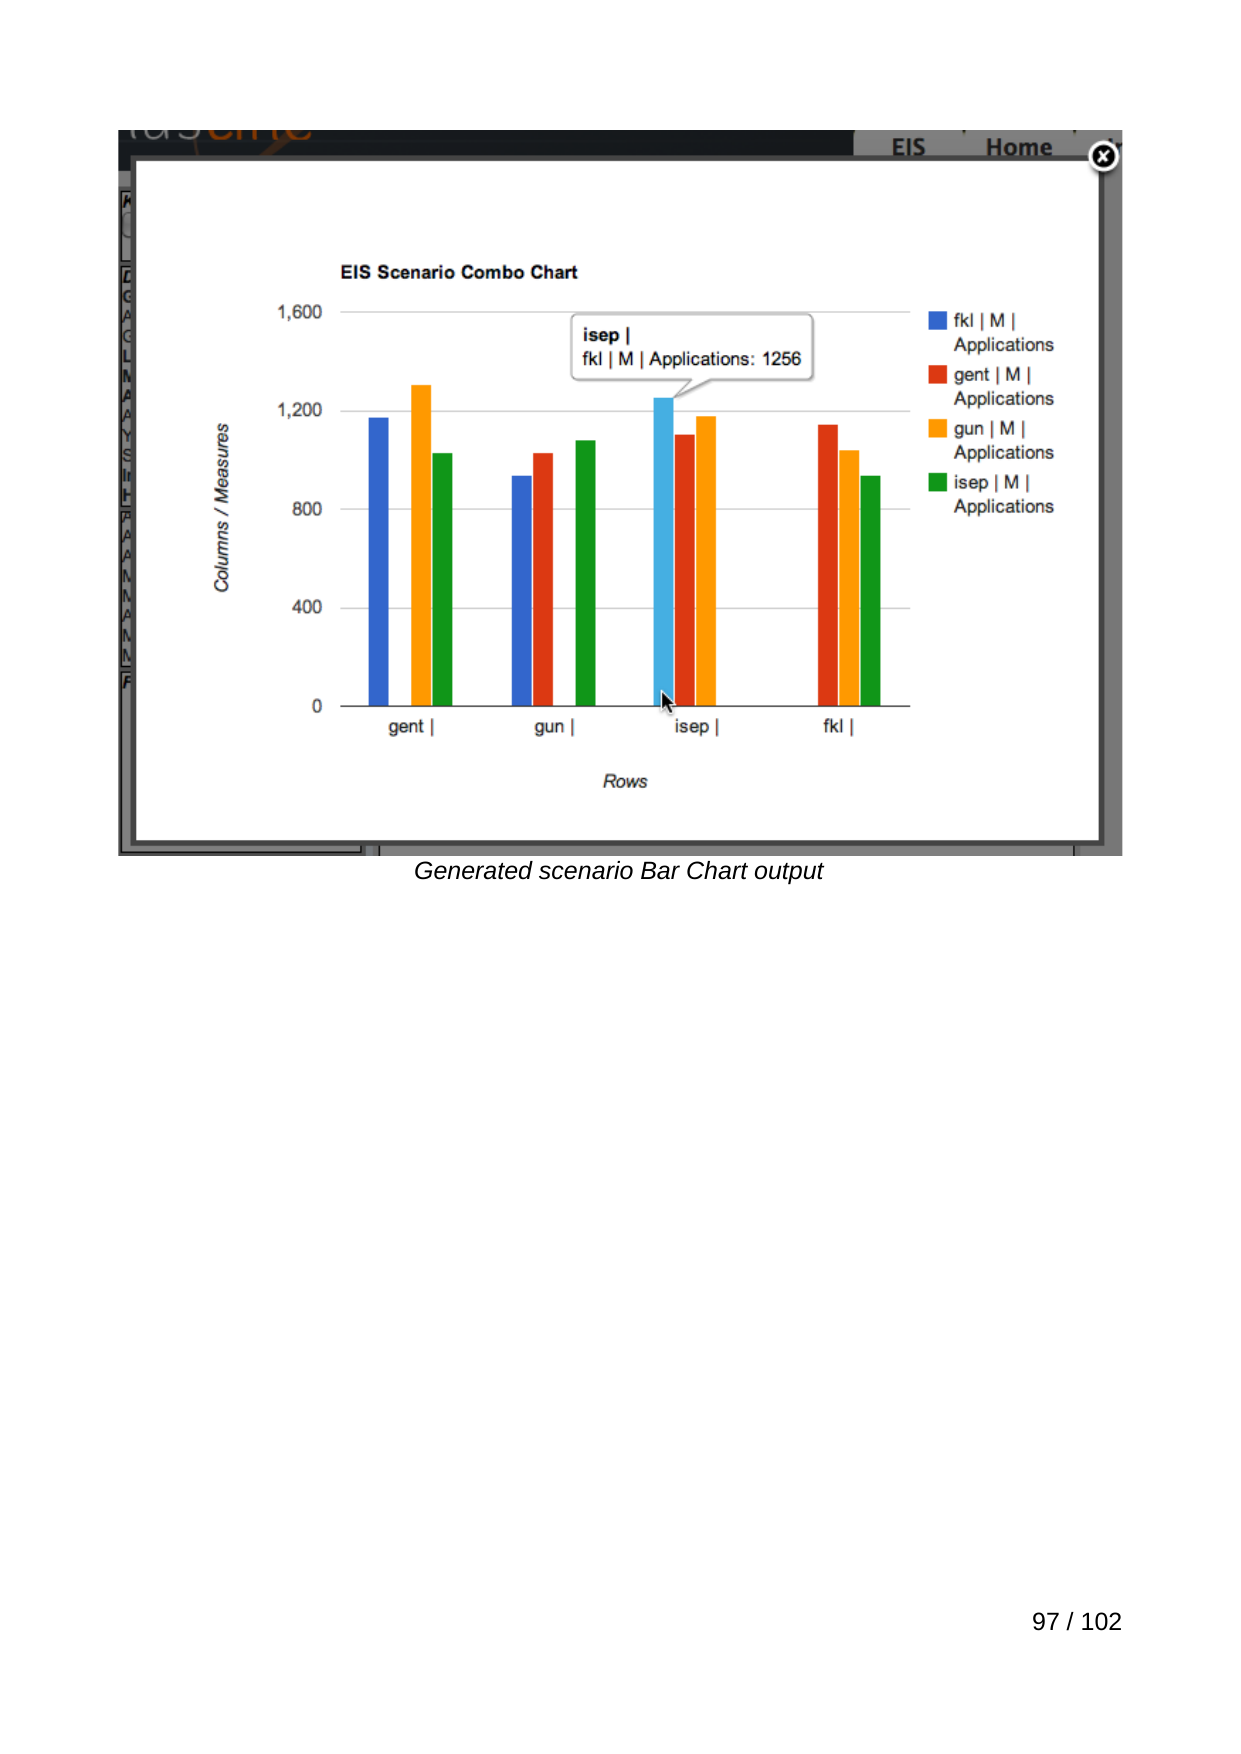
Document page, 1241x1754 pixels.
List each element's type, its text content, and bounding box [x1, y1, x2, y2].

picture [118, 130, 1123, 856]
text Generated scenario Bar Chart output [118, 856, 1122, 884]
